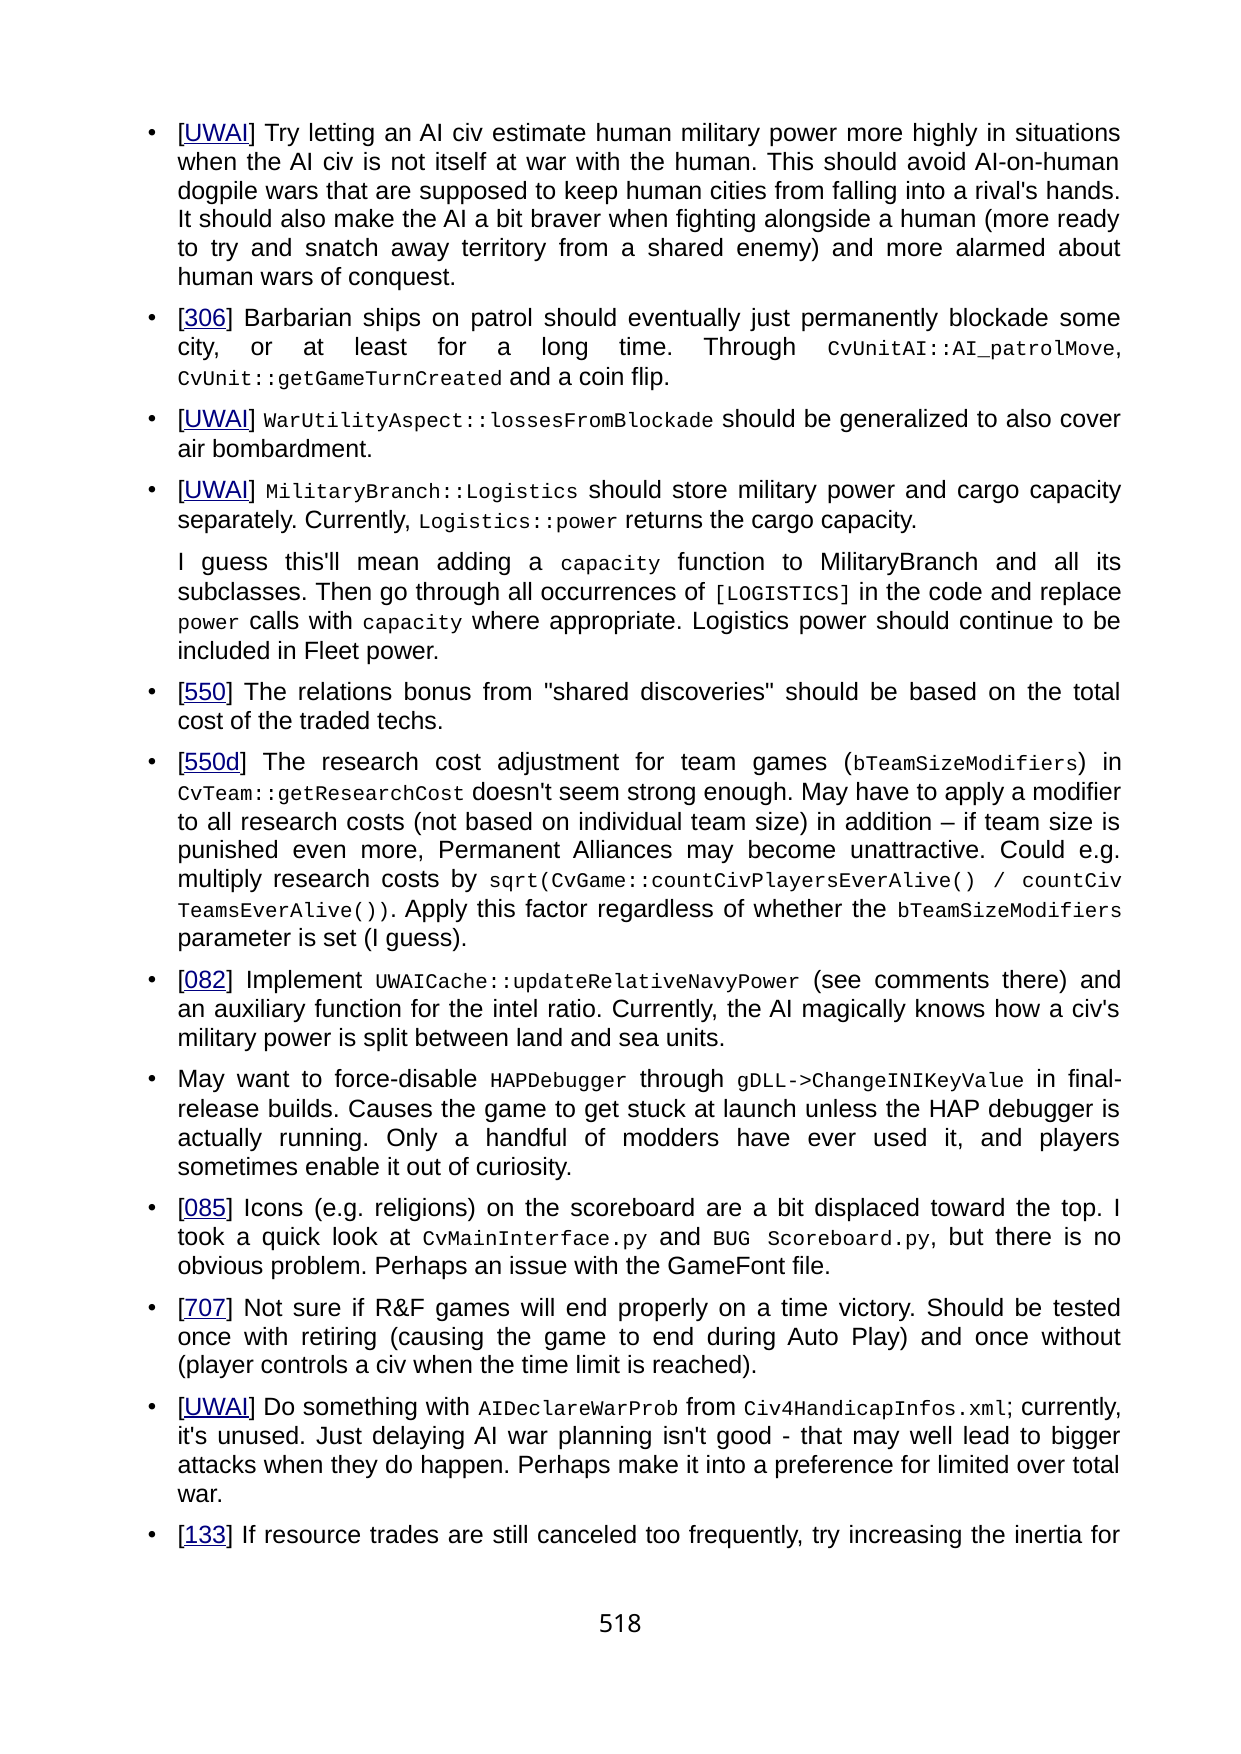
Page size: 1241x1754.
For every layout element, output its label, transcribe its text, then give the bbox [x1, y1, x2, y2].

list [085] Icons (e.g. religions) on the scoreboard are a bit displaced toward the top. I took a quick look at CvMainInterface.py and BUG Scoreboard.py, but there is no obvious problem. Perhaps an issue with the GameFont file. [148, 1193, 1122, 1280]
list [550] The relations bonus from "shared discoveries" should be based on the total cost of the traded techs. [148, 677, 1122, 735]
list [UWAI] Try letting an AI civ estimate human military power more highly in situations when the AI civ is not itself at war with the human. This should avoid AI-on-human dogpile wars that are supposed to keep human cities from falling into a rival's hands. It should also make the AI a bit braver when fighting alongside a human (more ready to try and snatch away territory from a shared enemy) and more alarmed about human wars of conquest. [148, 118, 1122, 291]
list [707] Not sure if R&F games will end properly on a time victory. Should be tested once with retiring (causing the game to end during Auto Play) and once without (player controls a civ when the time limit is reached). [148, 1293, 1122, 1379]
list [550d] The research cost adjustment for team games (bTeamSizeModifiers) in CvTeam::getResearchCost doesn't seem strong enough. May have to apply a modifier to all research costs (not based on individual team size) in addition – if team size is punished even more, Permanent Alliances may become unattractive. Could e.g. multiply research costs by sqrt(CvGame::countCivPlayersEverAlive() / countCiv TeamsEverAlive()). Apply this factor regardless of whether the bTeamSizeModifiers parameter is set (I guess). [148, 747, 1122, 952]
list [UWAI] Do something with AIDeclareWarProb from Civ4HandicapInfos.xml; currently, it's unused. Just delaying AI war planning isn't good - that may well lead to bigger attacks when they do happen. Perhaps make it into a preference for limited over total war. [148, 1391, 1122, 1507]
list May want to force-disable HAPDebugger through gDLL->ChangeINIKeyValue in final-release builds. Causes the game to get stuck at launch unless the HAP debugger is actually running. Only a handful of modders have ever used it, and players sometimes enable it out of curiosity. [148, 1064, 1122, 1180]
list [UWAI] MilitaryBranch::Logistics should store military power and cargo capacity separately. Currently, Logistics::power returns the cargo capacity. [148, 475, 1122, 534]
list [UWAI] WarUtilityAspect::lossesFromBlockade should be generalized to also cover air bombardment. [148, 404, 1122, 462]
list I guess this'll mean adding a capacity function to MilitaryBranch and all its subclasses. Then go through all occurrences of [LOGISTICS] in the code and replace power calls with capacity where appropriate. Logistics power should continue to be included in Fleet power. [148, 547, 1122, 664]
list [082] Implement UWAICache::updateRelativeNavyPower (see comments there) and an auxiliary function for the intel ratio. Currently, the AI magically knows how a civ's military power is split between land and sea units. [148, 965, 1122, 1052]
list [133] If resource trades are still canceled too frequently, try increasing the inertia for [148, 1520, 1122, 1549]
list [306] Barbarian ships on patrol should eventually just permanently blockade some city, or at least for a long time. Through CvUnitAI::AI_patrolMove, CvUnit::getGameTurnCreated and a coin flip. [148, 303, 1122, 391]
